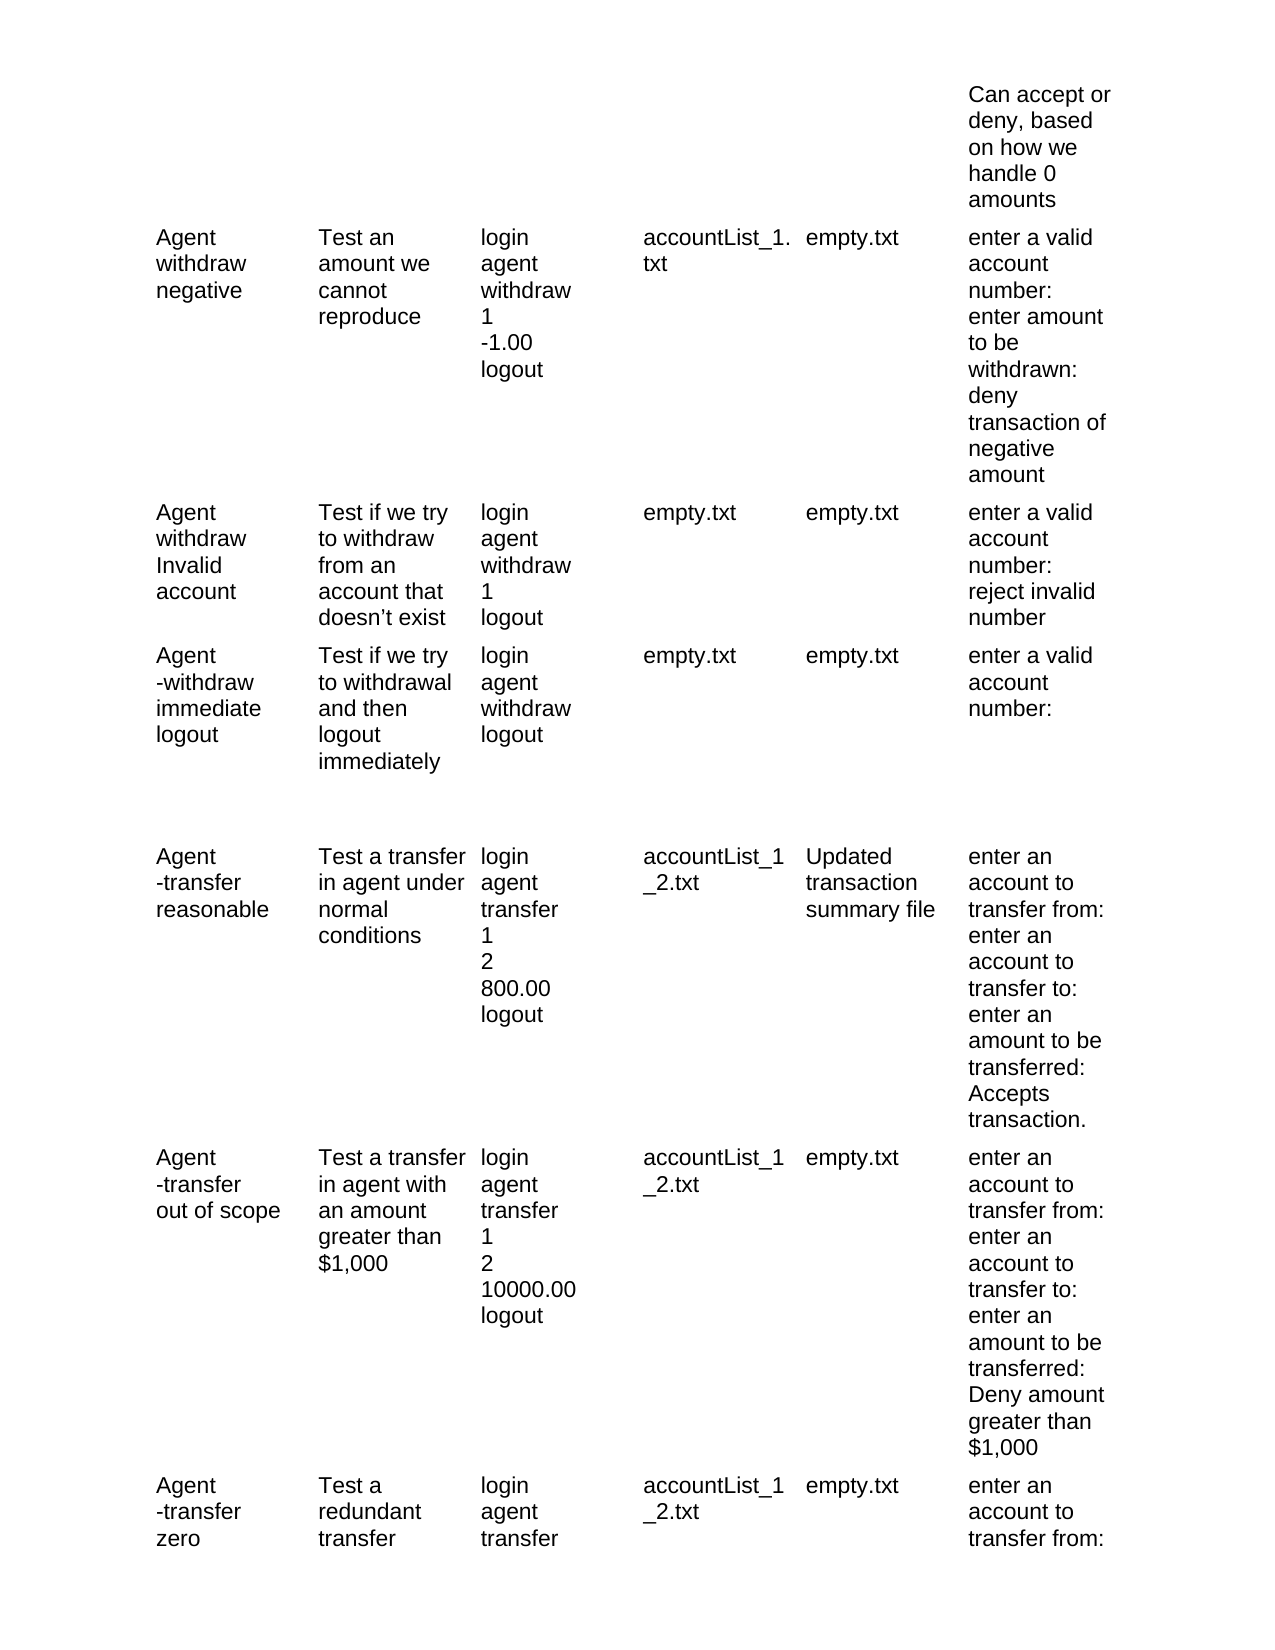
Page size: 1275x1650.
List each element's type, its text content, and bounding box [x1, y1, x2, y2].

table_cell [800, 75, 962, 218]
table_cell accountList_1_2.txt [638, 1466, 800, 1557]
table_cell empty.txt [638, 493, 800, 636]
table_cell login agent withdraw 1 logout [475, 493, 637, 636]
table_cell Agent withdraw negative [150, 218, 312, 493]
table_cell login agent withdraw 1 -1.00 logout [475, 218, 637, 493]
table_cell empty.txt [800, 1139, 962, 1466]
table_cell Test a transfer in agent with an amount greater than $1,000 [313, 1139, 475, 1466]
table_cell [150, 75, 312, 218]
table_header enter an account to transfer from: enter an account to transfer to: enter an amount to be transferred: Accepts transaction. [963, 837, 1125, 1138]
table_cell enter an account to transfer from: enter an account to transfer to: enter an amount to be transferred: Deny amount greater than $1,000 [963, 1139, 1125, 1466]
table_cell Agent -transfer out of scope [150, 1139, 312, 1466]
table_cell Test if we try to withdraw from an account that doesn’t exist [313, 493, 475, 636]
table_header accountList_1_2.txt [638, 837, 800, 1138]
table_cell Can accept or deny, based on how we handle 0 amounts [963, 75, 1125, 218]
table_cell [638, 75, 800, 218]
table_cell enter a valid account number: enter amount to be withdrawn: deny transaction of negative amount [963, 218, 1125, 493]
table_cell login agent transfer [475, 1466, 637, 1557]
table_cell Agent withdraw Invalid account [150, 493, 312, 636]
table_header login agent transfer 1 2 800.00 logout [475, 837, 637, 1138]
table_cell accountList_1_2.txt [638, 1139, 800, 1466]
table_cell empty.txt [800, 493, 962, 636]
table_cell Test if we try to withdrawal and then logout immediately [313, 636, 475, 780]
table_cell empty.txt [800, 218, 962, 493]
table_cell [313, 75, 475, 218]
table_cell Test an amount we cannot reproduce [313, 218, 475, 493]
table_header Agent -transfer reasonable [150, 837, 312, 1138]
table_cell Test a redundant transfer [313, 1466, 475, 1557]
table_cell empty.txt [800, 1466, 962, 1557]
table_cell empty.txt [800, 636, 962, 780]
table_cell [475, 75, 637, 218]
table_cell Agent -transfer zero [150, 1466, 312, 1557]
table_cell accountList_1.txt [638, 218, 800, 493]
table_cell enter an account to transfer from: [963, 1466, 1125, 1557]
table_cell enter a valid account number: reject invalid number [963, 493, 1125, 636]
table_cell login agent transfer 1 2 10000.00 logout [475, 1139, 637, 1466]
table_cell enter a valid account number: [963, 636, 1125, 780]
table_cell Agent -withdraw immediate logout [150, 636, 312, 780]
table_header Updated transaction summary file [800, 837, 962, 1138]
table_cell empty.txt [638, 636, 800, 780]
table_cell login agent withdraw logout [475, 636, 637, 780]
table_header Test a transfer in agent under normal conditions [313, 837, 475, 1138]
